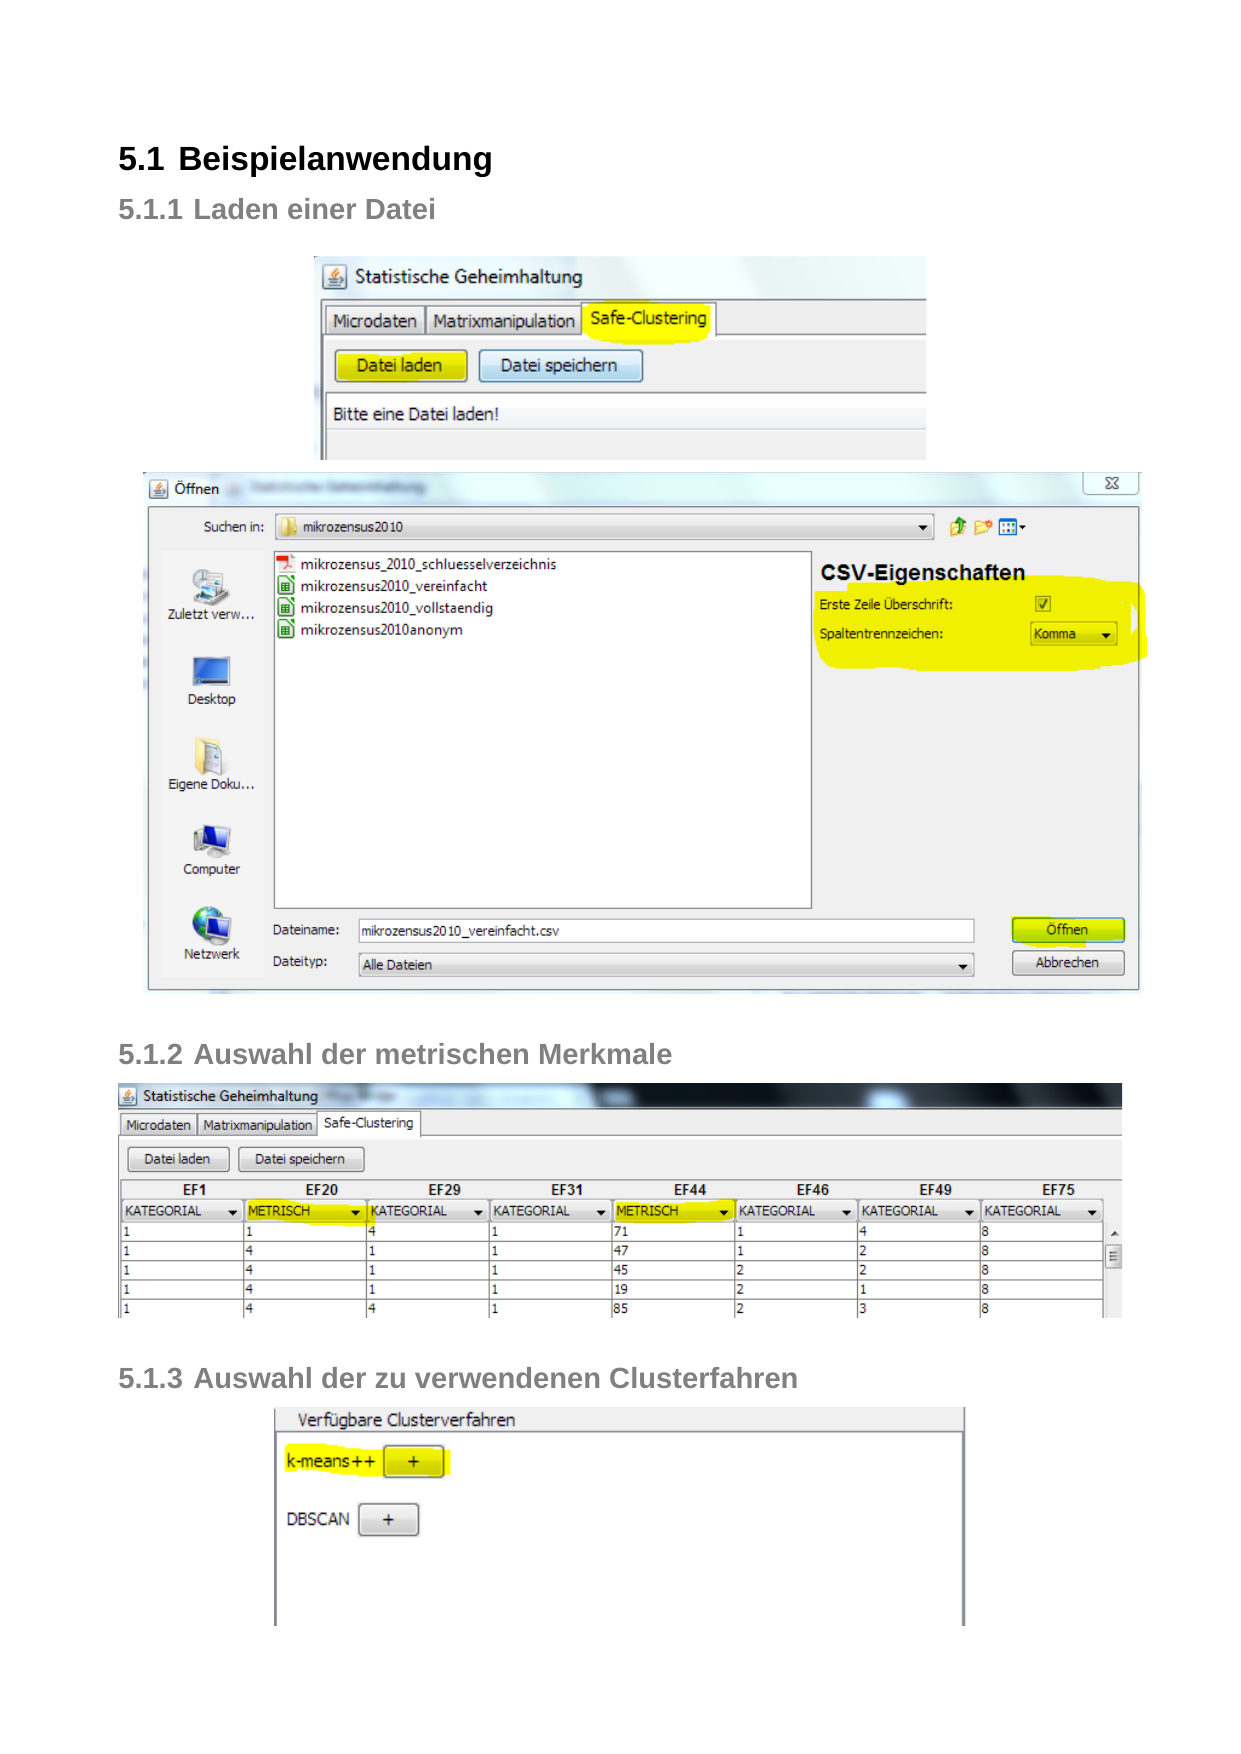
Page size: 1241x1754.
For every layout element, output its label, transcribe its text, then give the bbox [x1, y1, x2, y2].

subtitle Auswahl der metrischen Merkmale [118, 1037, 1122, 1071]
picture [143, 472, 1148, 994]
picture [118, 1083, 1123, 1318]
subtitle Auswahl der zu verwendenen Clusterfahren [118, 1361, 1122, 1394]
picture [313, 256, 927, 460]
subtitle Laden einer Datei [118, 192, 1122, 226]
picture [274, 1407, 967, 1626]
subtitle Beispielanwendung [118, 139, 1122, 178]
